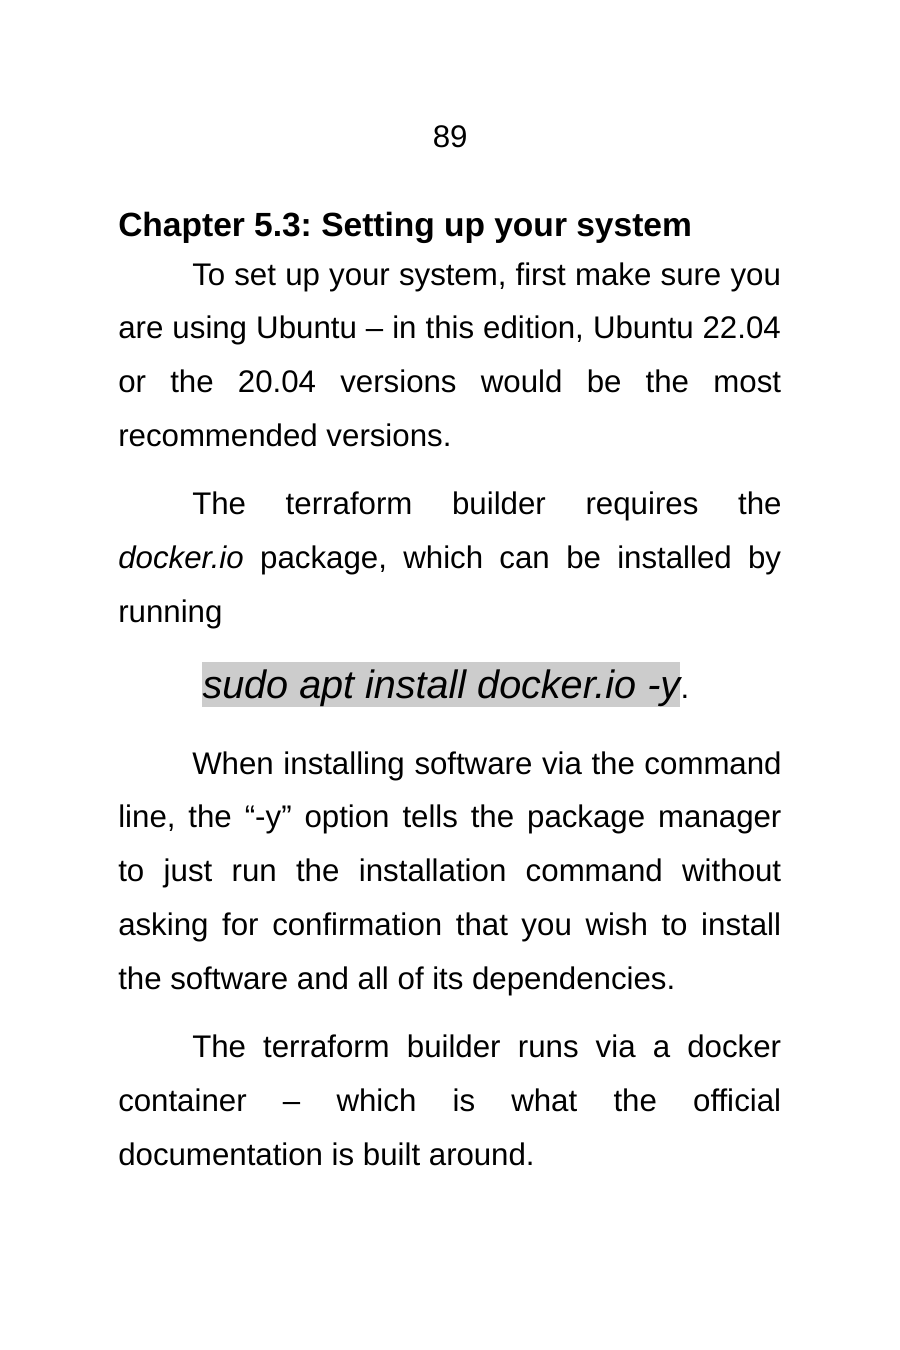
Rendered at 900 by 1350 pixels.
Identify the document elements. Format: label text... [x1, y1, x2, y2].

text To set up your system, first make sure you are using Ubuntu – in this edition, Ubuntu 22.04 or the 20.04 versions would be the most recommended versions. [118, 256, 782, 453]
text sudo apt install docker.io -y. [118, 662, 782, 707]
text When installing software via the command line, the “-y” option tells the package manager to just run the installation command without asking for confirmation that you wish to install the software and all of its dependencies. [118, 745, 782, 996]
subtitle Chapter 5.3: Setting up your system [118, 204, 782, 243]
text The terraform builder runs via a docker container – which is what the official documentation is built around. [118, 1028, 782, 1172]
text The terraform builder requires the docker.io package, which can be installed by running [118, 486, 782, 629]
